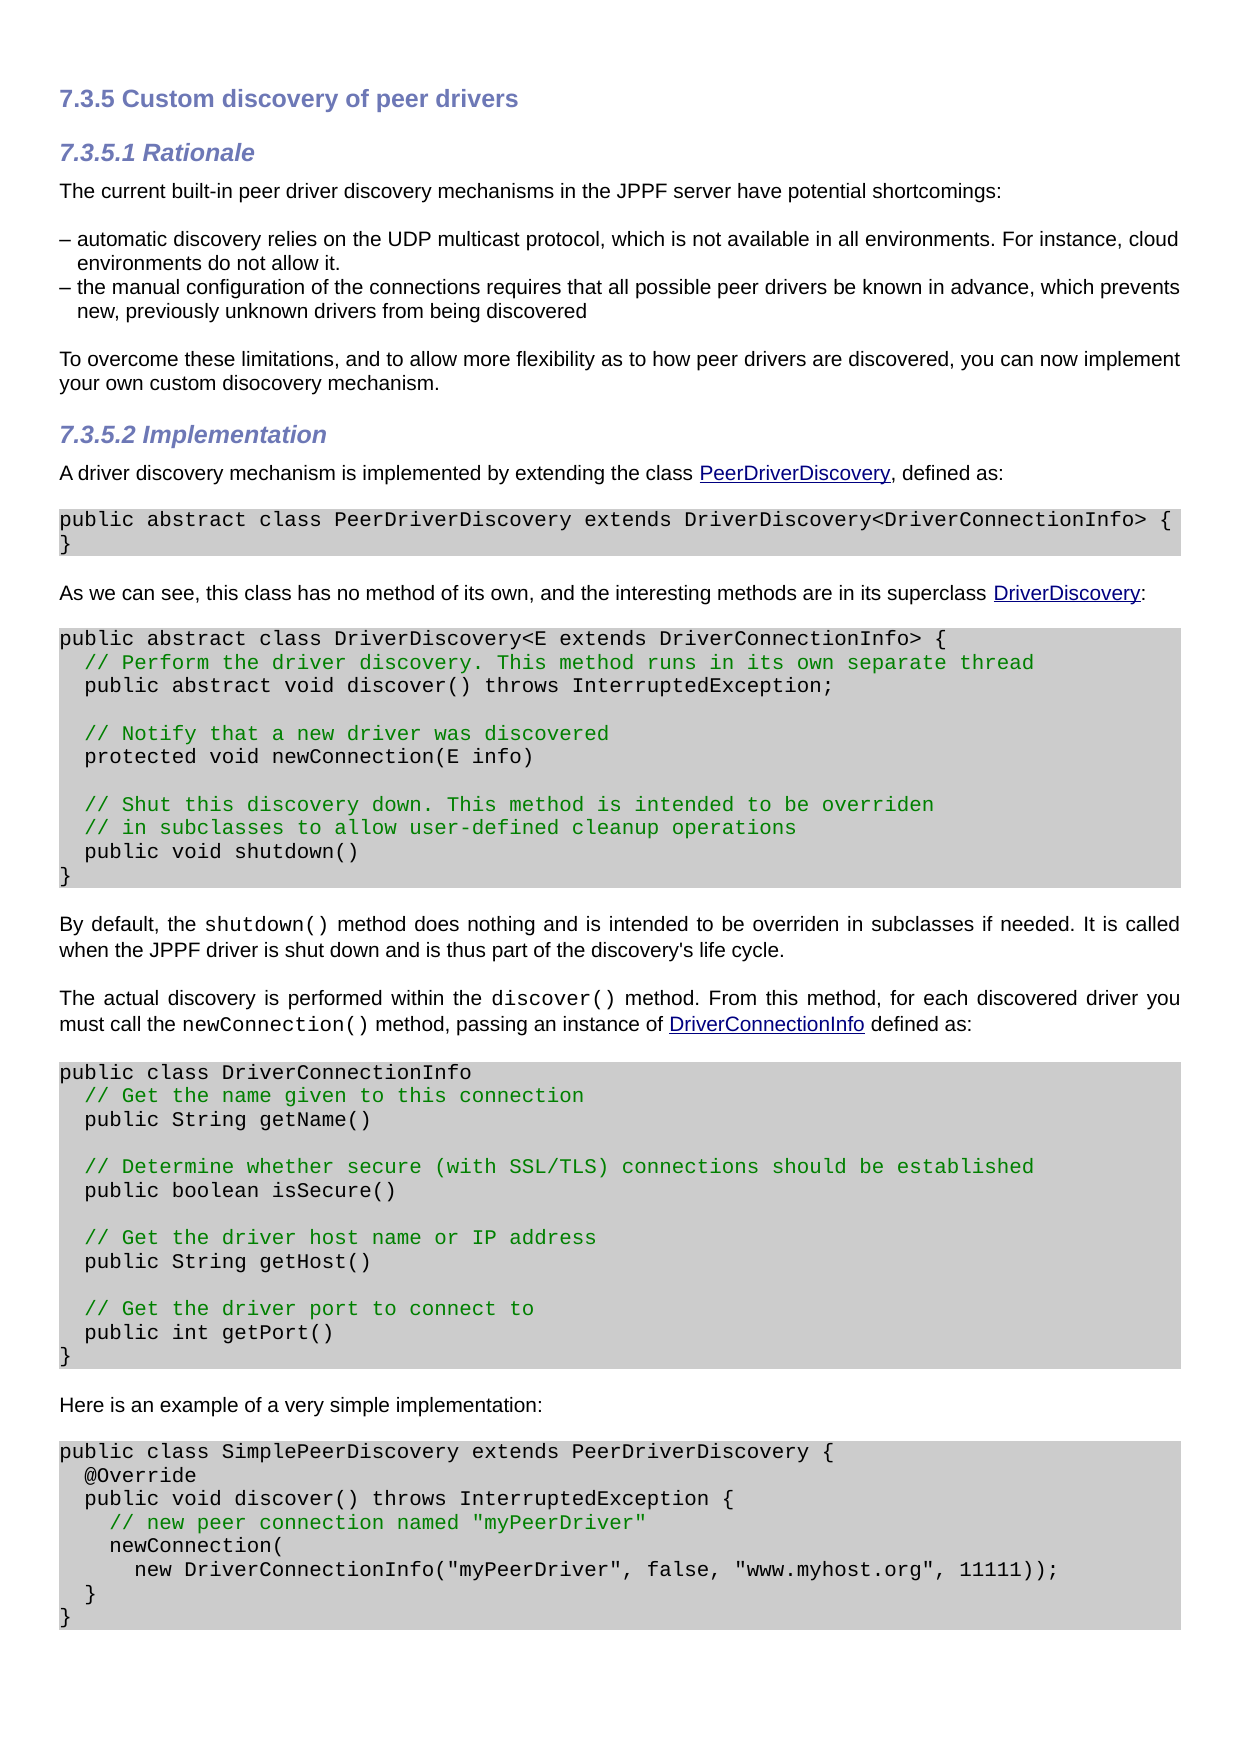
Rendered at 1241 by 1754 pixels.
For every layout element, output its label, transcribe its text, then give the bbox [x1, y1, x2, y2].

text Here is an example of a very simple implementation: [59, 1393, 1181, 1417]
text public void shutdown() [59, 841, 1181, 865]
text // Determine whether secure (with SSL/TLS) connections should be established [59, 1156, 1181, 1180]
text public boolean isSecure() [59, 1180, 1181, 1203]
text public abstract void discover() throws InterruptedException; [59, 676, 1181, 699]
text To overcome these limitations, and to allow more flexibility as to how peer drivers are discovered, you can now implement your own custom disocovery mechanism. [59, 347, 1181, 395]
text // Shut this discovery down. This method is intended to be overriden [59, 794, 1181, 817]
text // Notify that a new driver was discovered [59, 723, 1181, 746]
text The current built-in peer driver discovery mechanisms in the JPPF server have potential shortcomings: [59, 179, 1181, 203]
text public abstract class DriverDiscovery<E extends DriverConnectionInfo> { [59, 628, 1181, 652]
subtitle Rationale [59, 138, 1181, 167]
text } [59, 865, 1181, 888]
text public class SimplePeerDiscovery extends PeerDriverDiscovery { [59, 1441, 1181, 1464]
text // Get the driver port to connect to [59, 1298, 1181, 1322]
text The actual discovery is performed within the discover() method. From this method, for each discovered driver you must call the newConnection() method, passing an instance of DriverConnectionInfo defined as: [59, 986, 1181, 1038]
text // Get the name given to this connection [59, 1085, 1181, 1109]
subtitle Implementation [59, 420, 1181, 449]
text // in subclasses to allow user-defined cleanup operations [59, 817, 1181, 841]
text // Perform the driver discovery. This method runs in its own separate thread [59, 652, 1181, 676]
text } [59, 533, 1181, 556]
text new DriverConnectionInfo("myPeerDriver", false, "www.myhost.org", 11111)); [59, 1559, 1181, 1583]
text public abstract class PeerDriverDiscovery extends DriverDiscovery<DriverConnectionInfo> { [59, 509, 1181, 533]
text } [59, 1583, 1181, 1606]
text // Get the driver host name or IP address [59, 1227, 1181, 1251]
text newConnection( [59, 1536, 1181, 1559]
text // new peer connection named "myPeerDriver" [59, 1512, 1181, 1536]
text public void discover() throws InterruptedException { [59, 1488, 1181, 1512]
text public int getPort() [59, 1322, 1181, 1345]
text public String getName() [59, 1109, 1181, 1133]
text @Override [59, 1464, 1181, 1488]
list the manual configuration of the connections requires that all possible peer drivers be known in advance, which prevents new, previously unknown drivers from being discovered [59, 275, 1181, 323]
text } [59, 1345, 1181, 1369]
text As we can see, this class has no method of its own, and the interesting methods are in its superclass DriverDiscovery: [59, 580, 1181, 604]
text By default, the shutdown() method does nothing and is intended to be overriden in subclasses if needed. It is called when the JPPF driver is shut down and is thus part of the discovery's life cycle. [59, 912, 1181, 962]
text public class DriverConnectionInfo [59, 1062, 1181, 1085]
list automatic discovery relies on the UDP multicast protocol, which is not available in all environments. For instance, cloud environments do not allow it. [59, 227, 1181, 275]
text public String getHost() [59, 1251, 1181, 1274]
text A driver discovery mechanism is implemented by extending the class PeerDriverDiscovery, defined as: [59, 461, 1181, 485]
subtitle Custom discovery of peer drivers [59, 84, 1181, 113]
text protected void newConnection(E info) [59, 746, 1181, 770]
text } [59, 1606, 1181, 1630]
